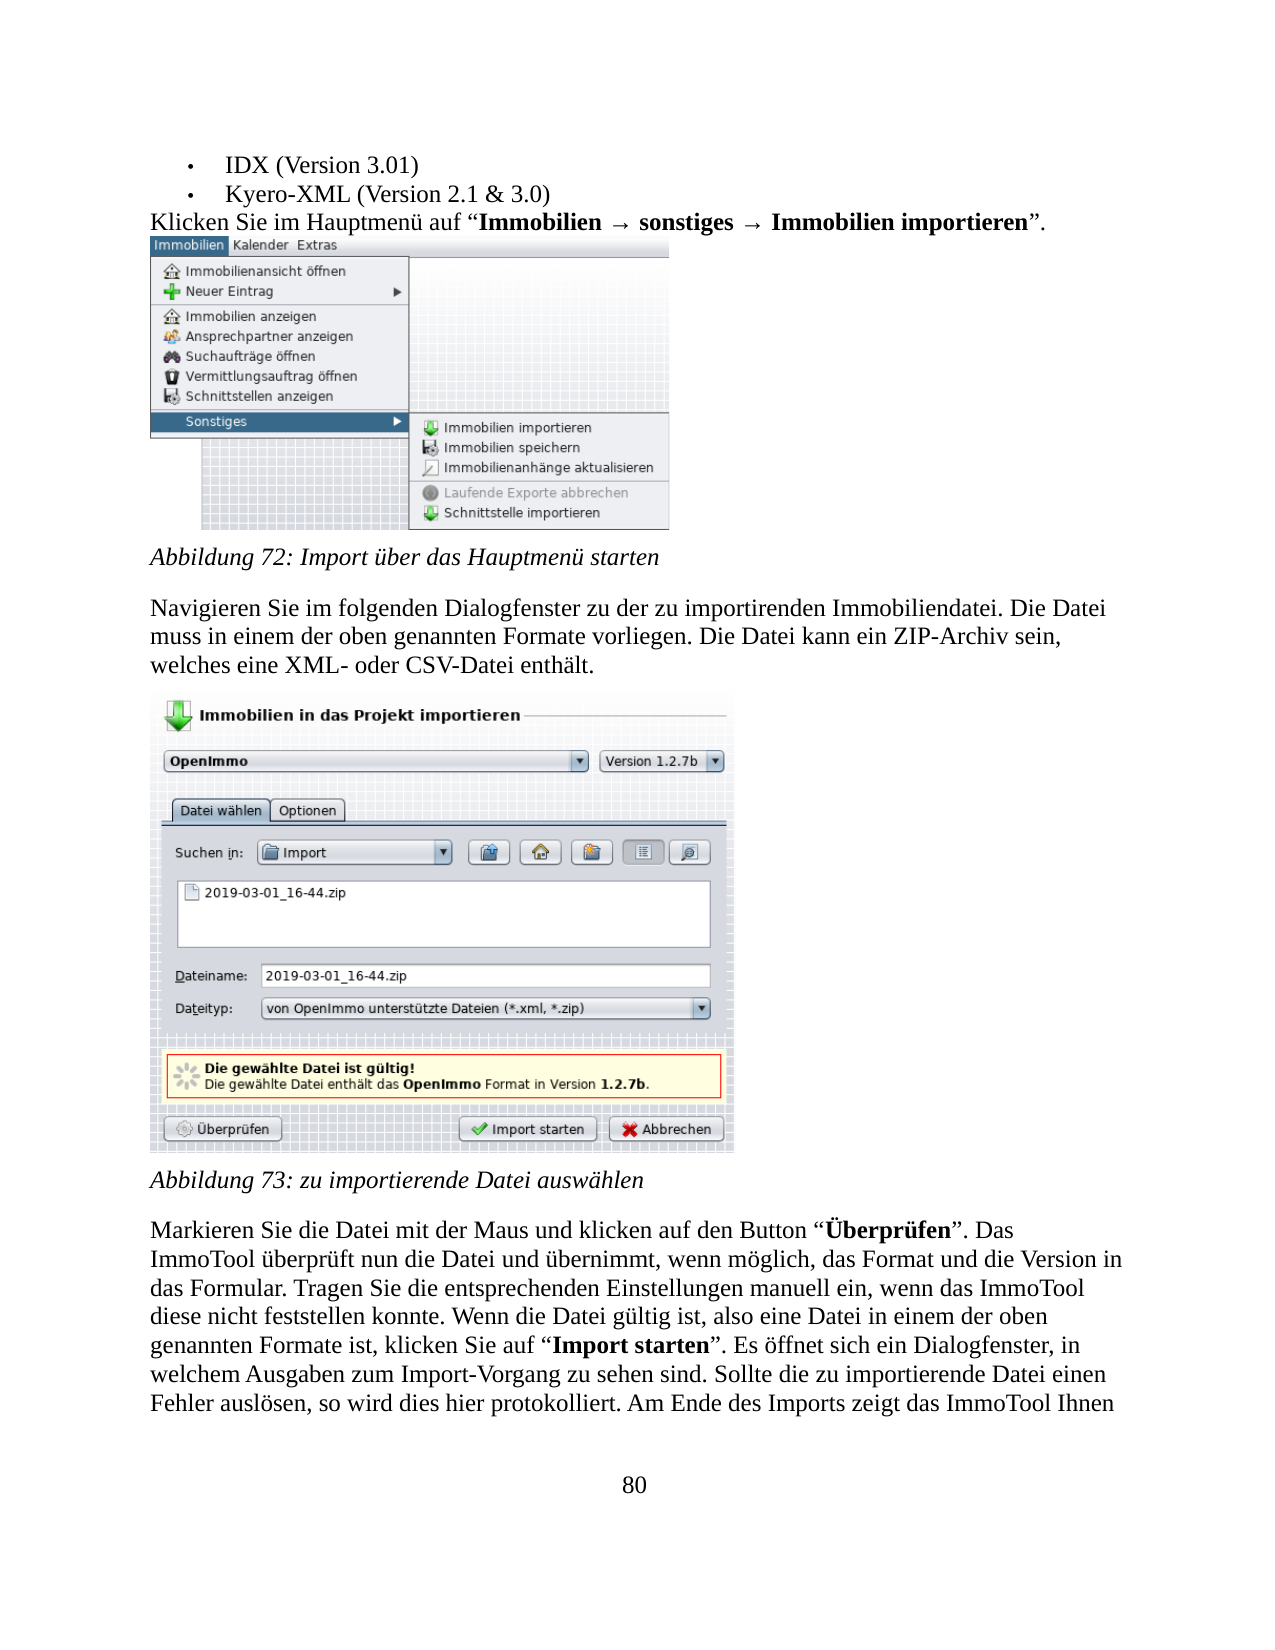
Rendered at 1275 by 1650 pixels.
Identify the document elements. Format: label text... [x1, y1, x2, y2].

text Markieren Sie die Datei mit der Maus und klicken auf den Button “Überprüfen”. Das ImmoTool überprüft nun die Datei und übernimmt, wenn möglich, das Format und die Version in das Formular. Tragen Sie die entsprechenden Einstellungen manuell ein, wenn das ImmoTool diese nicht feststellen konnte. Wenn die Datei gültig ist, also eine Datei in einem der oben genannten Formate ist, klicken Sie auf “Import starten”. Es öffnet sich ein Dialogfenster, in welchem Ausgaben zum Import-Vorgang zu sehen sind. Sollte die zu importierende Datei einen Fehler auslösen, so wird dies hier protokolliert. Am Ende des Imports zeigt das ImmoTool Ihnen [150, 1215, 1125, 1416]
text Abbildung 72: Import über das Hauptmenü starten [150, 542, 1125, 571]
text Navigieren Sie im folgenden Dialogfenster zu der zu importirenden Immobiliendatei. Die Datei muss in einem der oben genannten Formate vorliegen. Die Datei kann ein ZIP-Archiv sein, welches eine XML- oder CSV-Datei enthält. [150, 593, 1125, 679]
text Abbildung 73: zu importierende Datei auswählen [150, 1165, 1125, 1194]
picture [150, 236, 670, 530]
list IDX (Version 3.01) [187, 150, 1125, 179]
list Kyero-XML (Version 2.1 & 3.0) [187, 179, 1125, 207]
text Klicken Sie im Hauptmenü auf “Immobilien → sonstiges → Immobilien importieren”. [150, 207, 1125, 236]
picture [150, 687, 736, 1153]
